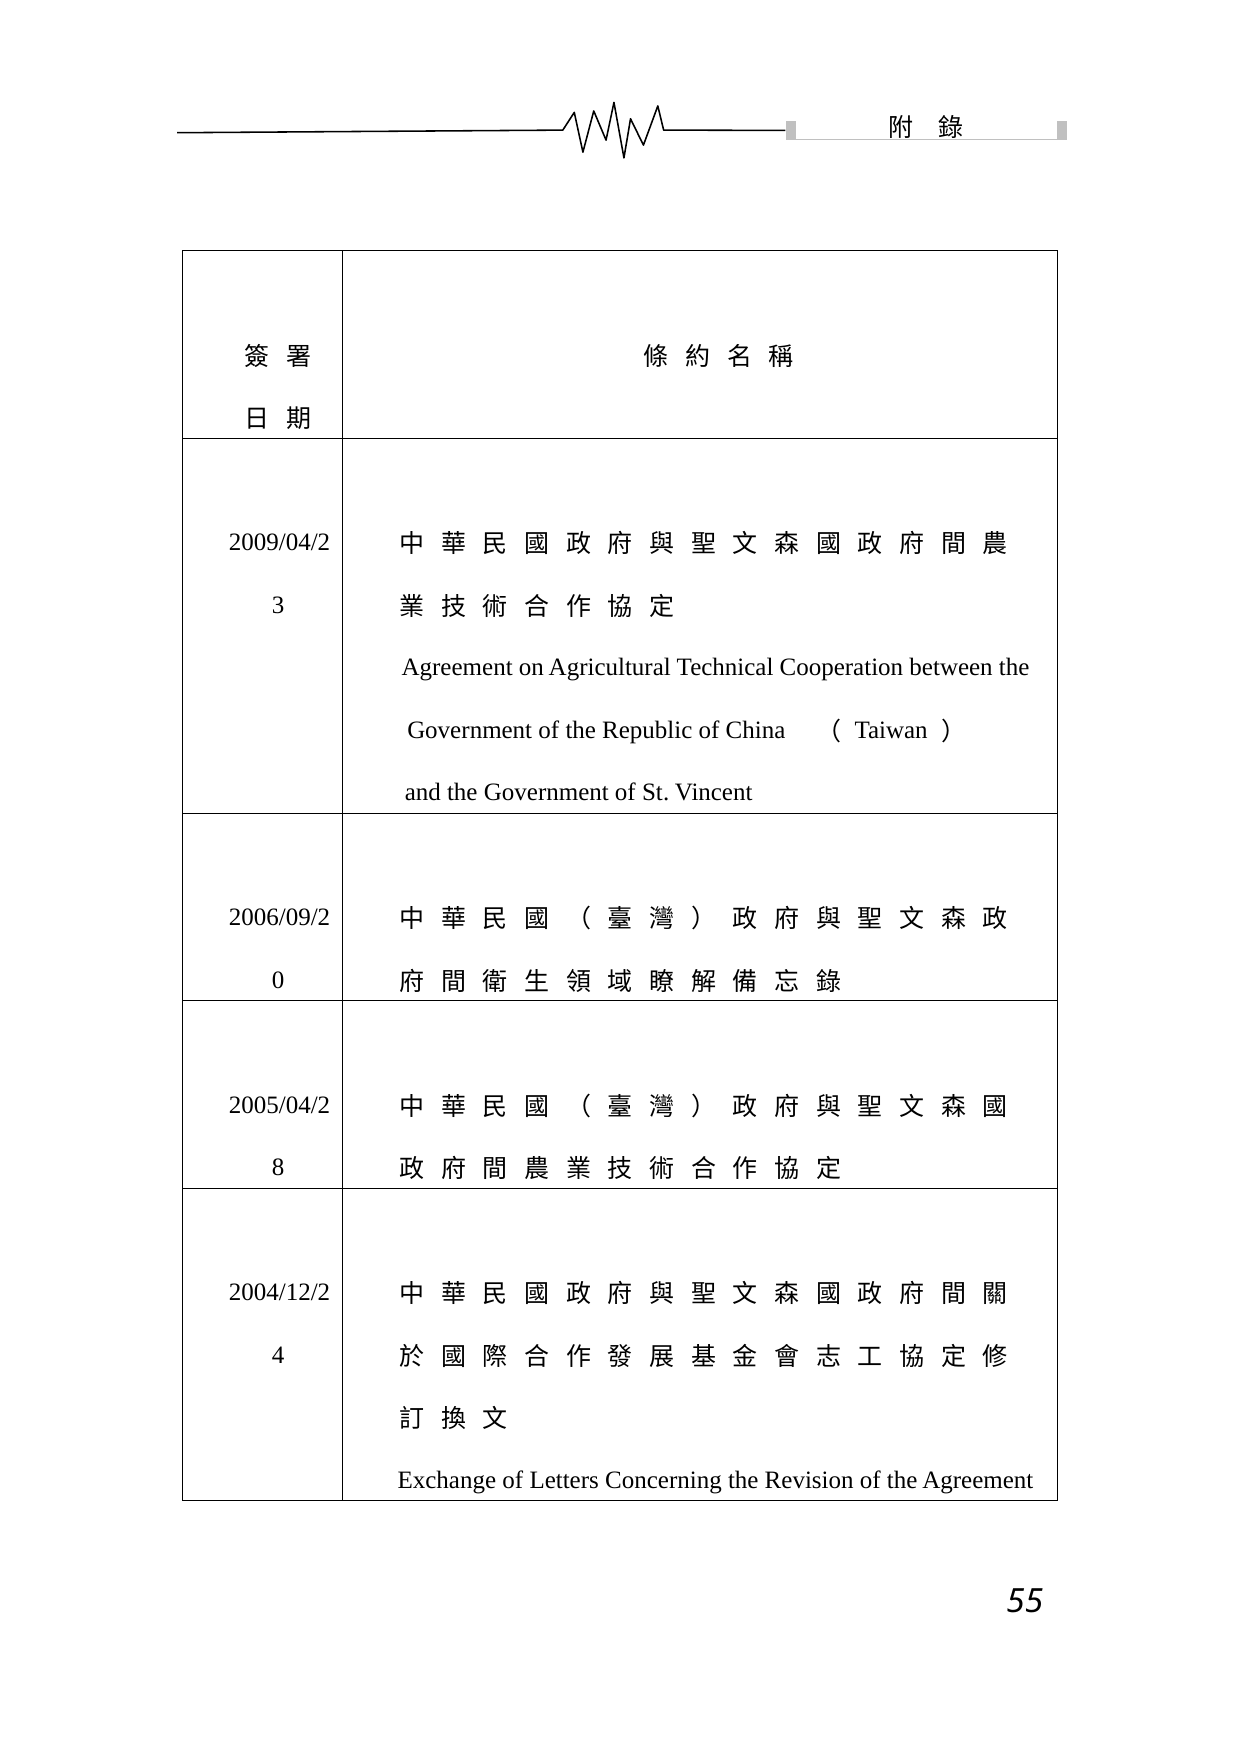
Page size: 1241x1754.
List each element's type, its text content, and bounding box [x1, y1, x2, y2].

table_cell 中華民國（臺灣）政府與聖文森國政府間農業技術合作協定 [343, 1001, 1057, 1188]
table_cell 2004/12/24 [183, 1189, 342, 1500]
table_cell 中華民國政府與聖文森國政府間關於國際合作發展基金會志工協定修訂換文 Exchange of Letters Concerning the Revision of the Agreement [343, 1189, 1057, 1500]
table_cell 2005/04/28 [183, 1001, 342, 1188]
table_header 條約名稱 [343, 251, 1057, 438]
table_cell 2006/09/20 [183, 814, 342, 1000]
table_cell 2009/04/23 [183, 439, 342, 813]
table_cell 中華民國政府與聖文森國政府間農業技術合作協定 Agreement on Agricultural Technical Cooperation between the Government of the Republic of China （Taiwan） and the Government of St. Vincent [343, 439, 1057, 813]
table_header 簽署日期 [183, 251, 342, 438]
table_cell 中華民國（臺灣）政府與聖文森政府間衛生領域瞭解備忘錄 [343, 814, 1057, 1000]
